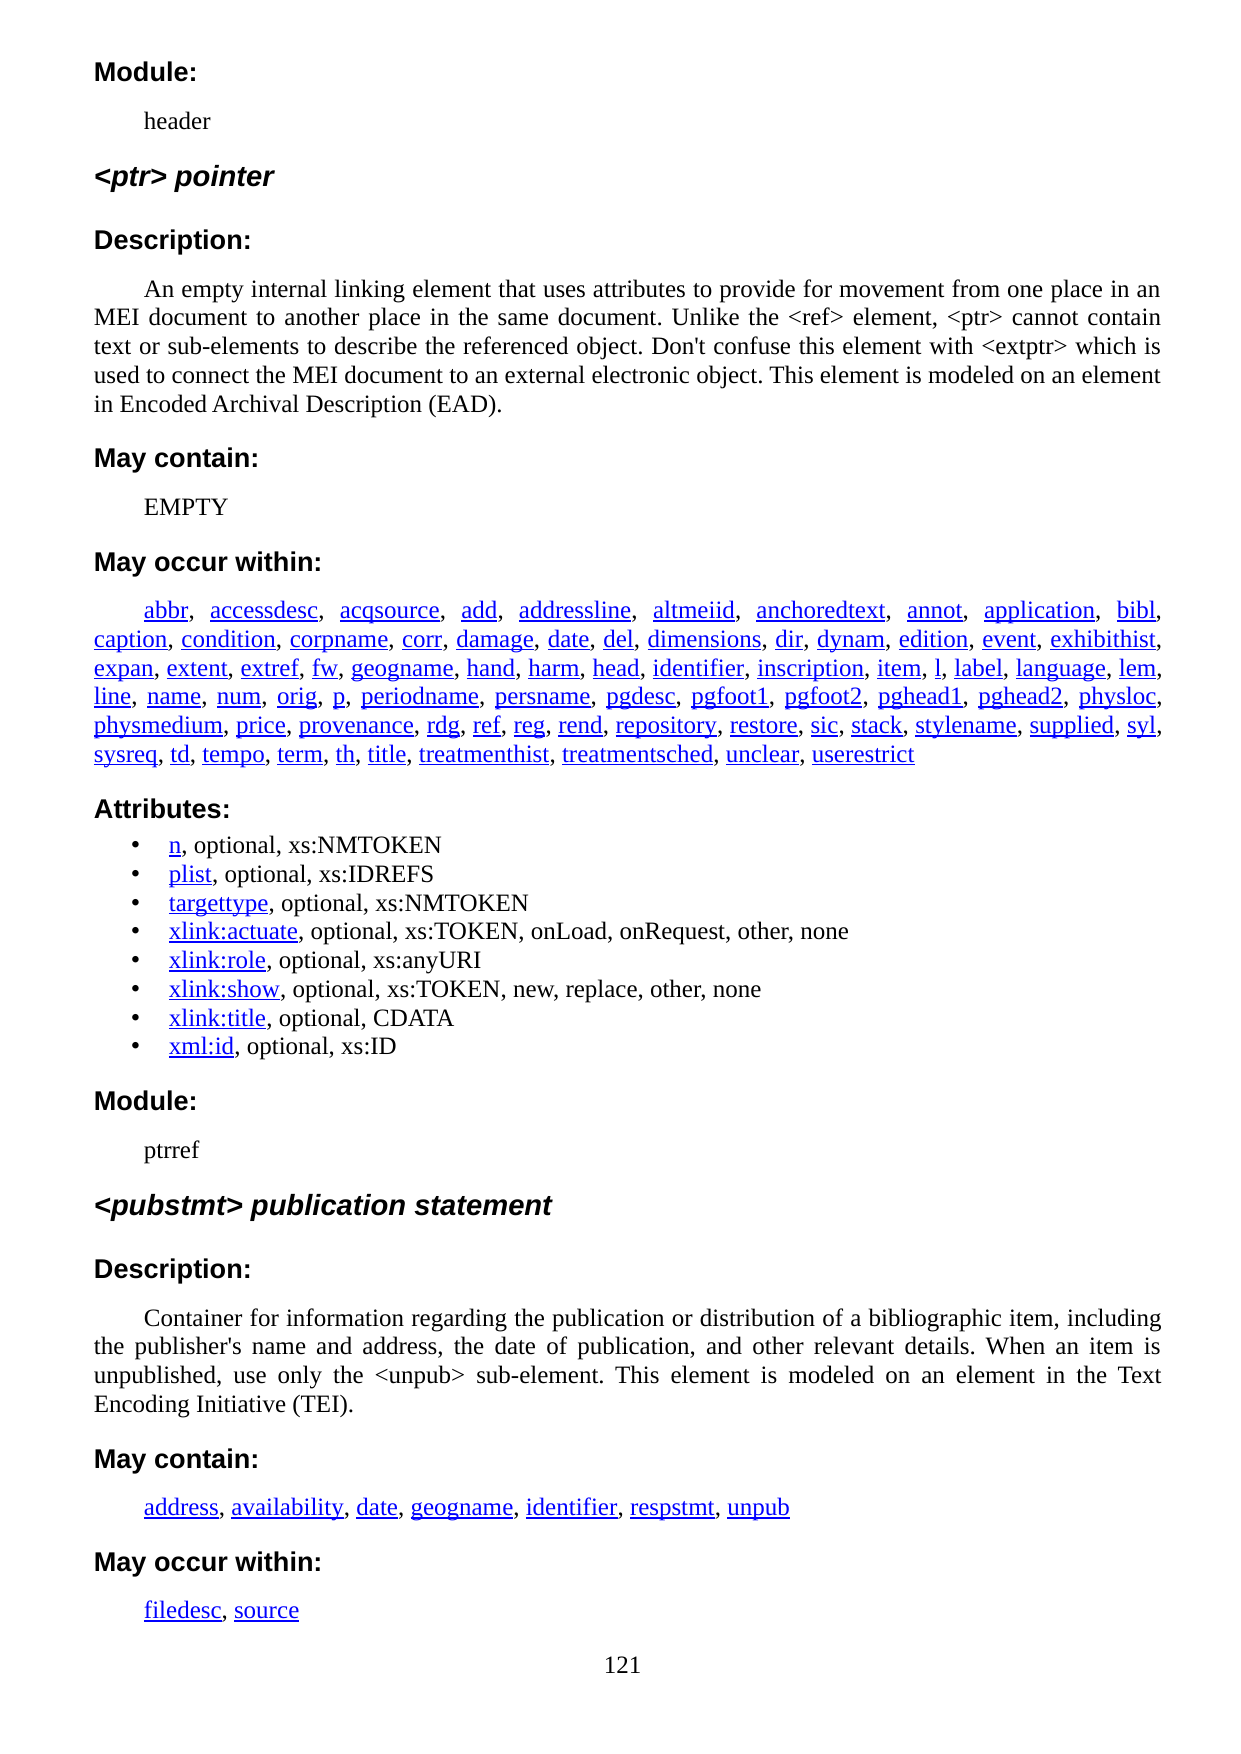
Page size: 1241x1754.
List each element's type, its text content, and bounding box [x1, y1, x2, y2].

subtitle May occur within: [94, 1546, 1162, 1577]
subtitle May occur within: [94, 546, 1162, 577]
list xlink:show, optional, xs:TOKEN, new, replace, other, none [131, 974, 1162, 1003]
subtitle May contain: [94, 442, 1162, 474]
subtitle Module: [94, 56, 1162, 87]
list plist, optional, xs:IDREFS [131, 859, 1162, 888]
list xml:id, optional, xs:ID [131, 1031, 1162, 1060]
text Container for information regarding the publication or distribution of a bibliographic item, including the publisher's name and address, the date of publication, and other relevant details. When an item is unpublished, use only the <unpub> sub-element. This element is modeled on an element in the Text Encoding Initiative (TEI). [94, 1303, 1162, 1418]
subtitle May contain: [94, 1443, 1162, 1474]
subtitle Attributes: [94, 793, 1162, 824]
subtitle Description: [94, 224, 1162, 256]
subtitle Description: [94, 1253, 1162, 1284]
text address, availability, date, geogname, identifier, respstmt, unpub [94, 1492, 1162, 1521]
list xlink:actuate, optional, xs:TOKEN, onLoad, onRequest, other, none [131, 916, 1162, 945]
subtitle <pubstmt> publication statement [94, 1188, 1162, 1222]
text abbr, accessdesc, acqsource, add, addressline, altmeiid, anchoredtext, annot, application, bibl, caption, condition, corpname, corr, damage, date, del, dimensions, dir, dynam, edition, event, exhibithist, expan, extent, extref, fw, geogname, hand, harm, head, identifier, inscription, item, l, label, language, lem, line, name, num, orig, p, periodname, persname, pgdesc, pgfoot1, pgfoot2, pghead1, pghead2, physloc, physmedium, price, provenance, rdg, ref, reg, rend, repository, restore, sic, stack, stylename, supplied, syl, sysreq, td, tempo, term, th, title, treatmenthist, treatmentsched, unclear, userestrict [94, 595, 1162, 768]
text filedesc, source [94, 1595, 1162, 1624]
list xlink:role, optional, xs:anyURI [131, 945, 1162, 974]
list xlink:title, optional, CDATA [131, 1003, 1162, 1031]
text EMPTY [94, 492, 1162, 521]
text header [94, 106, 1162, 134]
subtitle <ptr> pointer [94, 159, 1162, 193]
list n, optional, xs:NMTOKEN [131, 830, 1162, 859]
subtitle Module: [94, 1085, 1162, 1116]
text ptrref [94, 1135, 1162, 1163]
text An empty internal linking element that uses attributes to provide for movement from one place in an MEI document to another place in the same document. Unlike the <ref> element, <ptr> cannot contain text or sub-elements to describe the referenced object. Don't confuse this element with <extptr> which is used to connect the MEI document to an external electronic object. This element is modeled on an element in Encoded Archival Description (EAD). [94, 274, 1162, 417]
list targettype, optional, xs:NMTOKEN [131, 888, 1162, 916]
